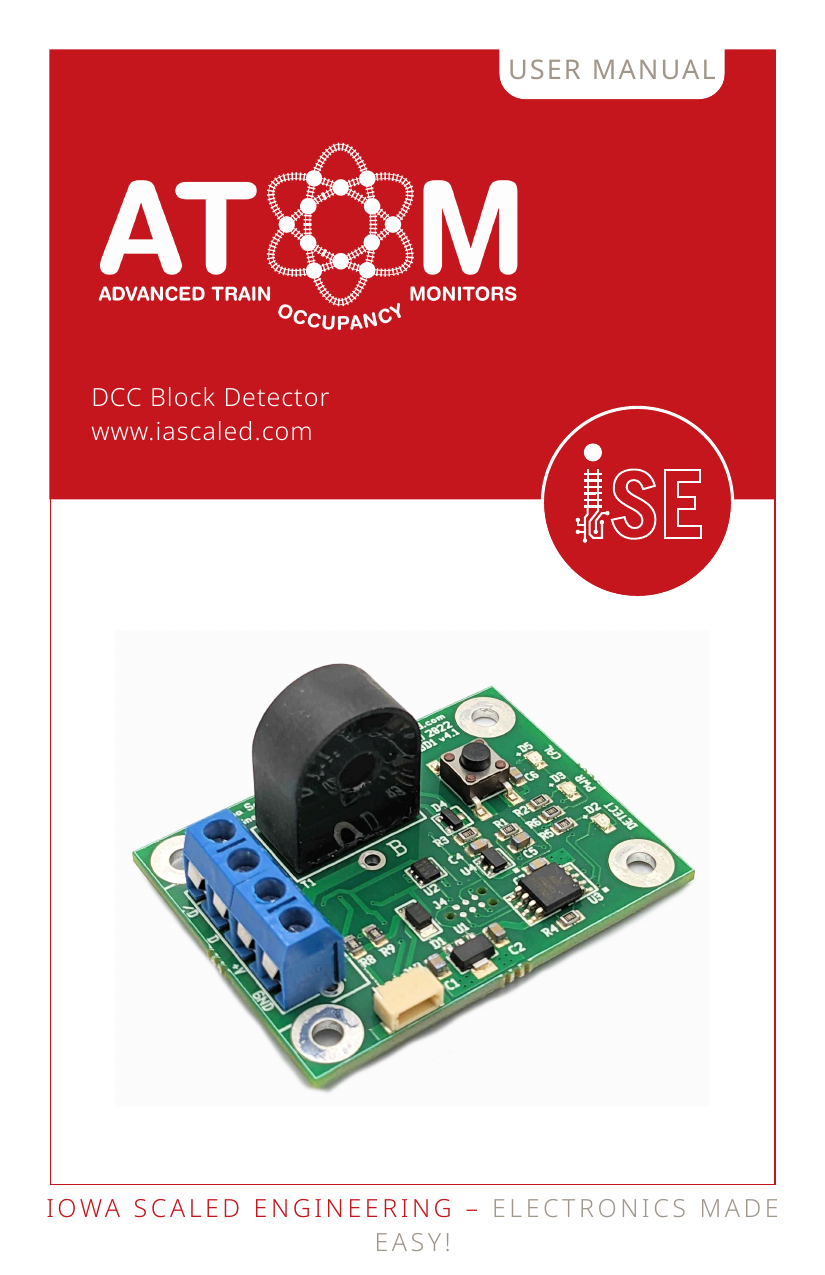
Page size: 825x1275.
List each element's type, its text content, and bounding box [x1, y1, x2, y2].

text IOWA SCALED ENGINEERING – ELECTRONICS MADE EASY! [37, 1191, 787, 1259]
picture [83, 119, 534, 342]
picture [114, 630, 711, 1107]
